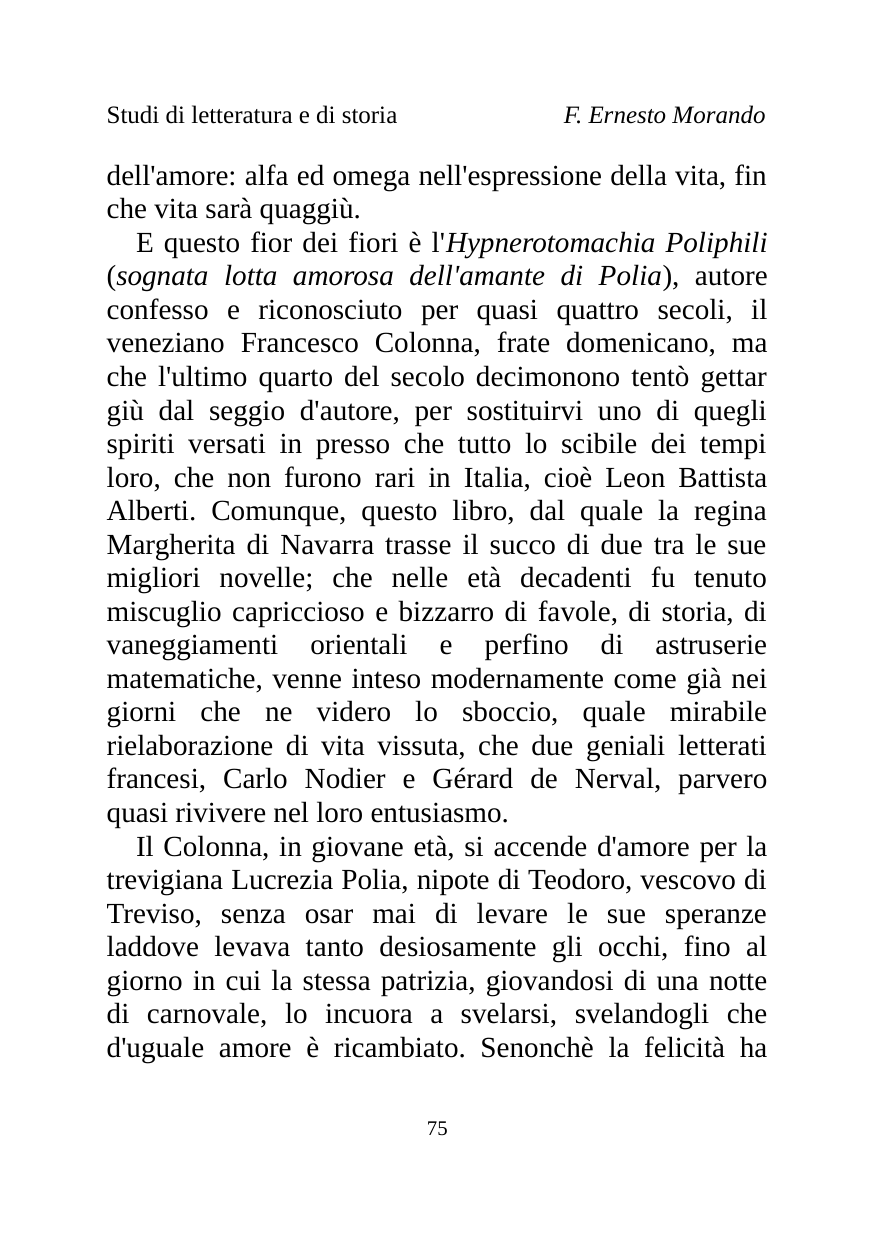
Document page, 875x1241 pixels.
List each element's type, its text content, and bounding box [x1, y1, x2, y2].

text dell'amore: alfa ed omega nell'espressione della vita, fin che vita sarà quaggiù. [106, 158, 768, 225]
text Il Colonna, in giovane età, si accende d'amore per la trevigiana Lucrezia Polia, nipote di Teodoro, vescovo di Treviso, senza osar mai di levare le sue speranze laddove levava tanto desiosamente gli occhi, fino al giorno in cui la stessa patrizia, giovandosi di una notte di carnovale, lo incuora a svelarsi, svelandogli che d'uguale amore è ricambiato. Senonchè la felicità ha [106, 829, 768, 1063]
text E questo fior dei fiori è l'Hypnerotomachia Poliphili (sognata lotta amorosa dell'amante di Polia), autore confesso e riconosciuto per quasi quattro secoli, il veneziano Francesco Colonna, frate domenicano, ma che l'ultimo quarto del secolo decimonono tentò gettar giù dal seggio d'autore, per sostituirvi uno di quegli spiriti versati in presso che tutto lo scibile dei tempi loro, che non furono rari in Italia, cioè Leon Battista Alberti. Comunque, questo libro, dal quale la regina Margherita di Navarra trasse il succo di due tra le sue migliori novelle; che nelle età decadenti fu tenuto miscuglio capriccioso e bizzarro di favole, di storia, di vaneggiamenti orientali e perfino di astruserie matematiche, venne inteso modernamente come già nei giorni che ne videro lo sboccio, quale mirabile rielaborazione di vita vissuta, che due geniali letterati francesi, Carlo Nodier e Gérard de Nerval, parvero quasi rivivere nel loro entusiasmo. [106, 225, 768, 829]
